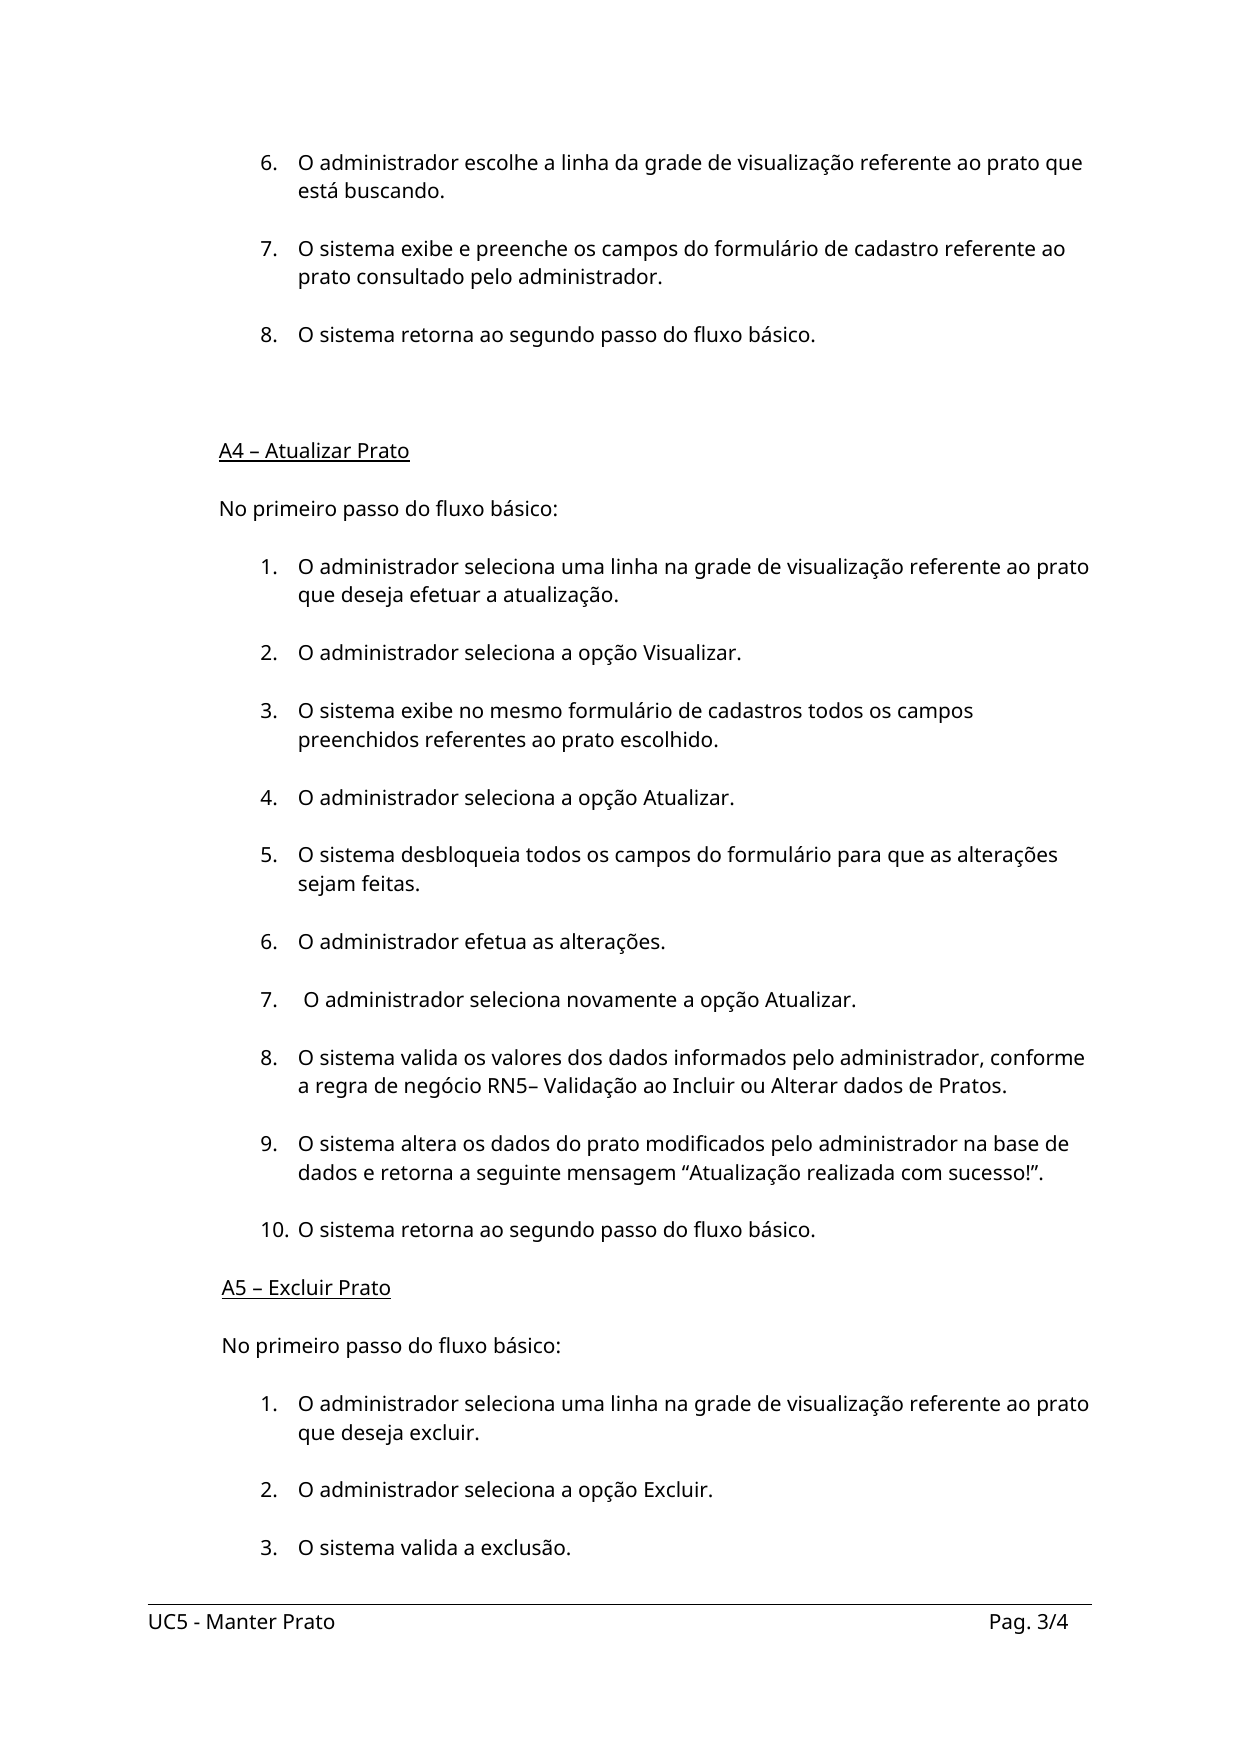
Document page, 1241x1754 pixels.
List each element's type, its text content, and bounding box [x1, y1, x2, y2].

list O administrador seleciona uma linha na grade de visualização referente ao prato que deseja excluir. [260, 1389, 1092, 1446]
list O administrador seleciona a opção Visualizar. [260, 638, 1092, 667]
list O sistema valida a exclusão. [260, 1533, 1092, 1562]
text A5 – Excluir Prato [148, 1273, 1092, 1302]
list O sistema retorna ao segundo passo do fluxo básico. [260, 320, 1092, 349]
list O administrador escolhe a linha da grade de visualização referente ao prato que está buscando. [260, 148, 1092, 204]
list O sistema retorna ao segundo passo do fluxo básico. [260, 1216, 1092, 1244]
list O administrador seleciona a opção Excluir. [260, 1476, 1092, 1504]
list O administrador efetua as alterações. [260, 927, 1092, 955]
text No primeiro passo do fluxo básico: [148, 494, 1092, 523]
list O sistema exibe no mesmo formulário de cadastros todos os campos preenchidos referentes ao prato escolhido. [260, 696, 1092, 753]
list O sistema exibe e preenche os campos do formulário de cadastro referente ao prato consultado pelo administrador. [260, 234, 1092, 291]
list O sistema valida os valores dos dados informados pelo administrador, conforme a regra de negócio RN5– Validação ao Incluir ou Alterar dados de Pratos. [260, 1043, 1092, 1100]
text No primeiro passo do fluxo básico: [148, 1331, 1092, 1360]
text A4 – Atualizar Prato [148, 436, 1092, 465]
list O administrador seleciona a opção Atualizar. [260, 783, 1092, 811]
list O administrador seleciona novamente a opção Atualizar. [260, 985, 1092, 1013]
list O sistema altera os dados do prato modificados pelo administrador na base de dados e retorna a seguinte mensagem “Atualização realizada com sucesso!”. [260, 1129, 1092, 1186]
list O sistema desbloqueia todos os campos do formulário para que as alterações sejam feitas. [260, 841, 1092, 897]
list O administrador seleciona uma linha na grade de visualização referente ao prato que deseja efetuar a atualização. [260, 552, 1092, 609]
